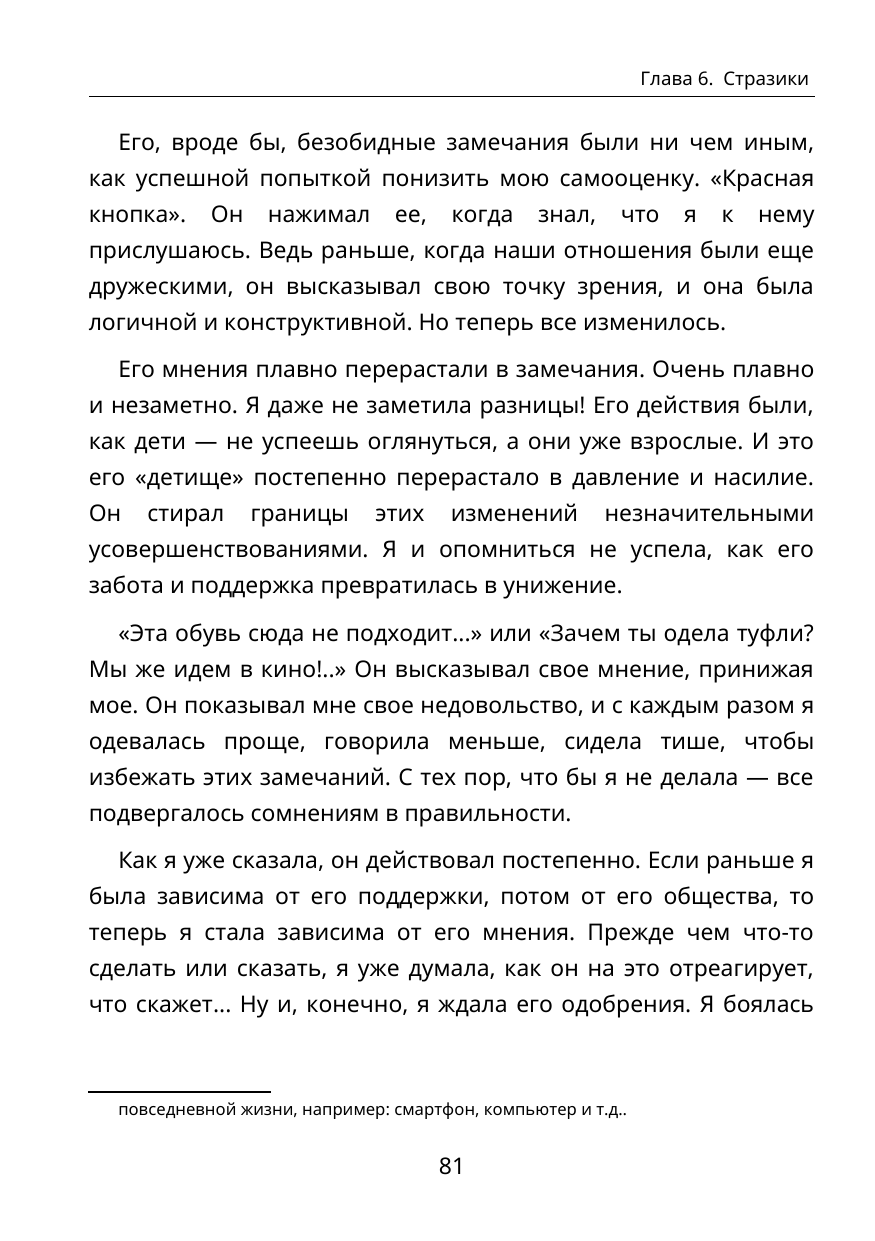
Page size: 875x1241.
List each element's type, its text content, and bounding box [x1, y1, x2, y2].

text Его мнения плавно перерастали в замечания. Очень плавно и незаметно. Я даже не заметила разницы! Его действия были, как дети — не успеешь оглянуться, а они уже взрослые. И это его «детище» постепенно перерастало в давление и насилие. Он стирал границы этих изменений незначительными усовершенствованиями. Я и опомниться не успела, как его забота и поддержка превратилась в унижение. [88, 353, 815, 600]
text Его, вроде бы, безобидные замечания были ни чем иным, как успешной попыткой понизить мою самооценку. «Красная кнопка». Он нажимал ее, когда знал, что я к нему прислушаюсь. Ведь раньше, когда наши отношения были еще дружескими, он высказывал свою точку зрения, и она была логичной и конструктивной. Но теперь все изменилось. [88, 126, 815, 337]
text Как я уже сказала, он действовал постепенно. Если раньше я была зависима от его поддержки, потом от его общества, то теперь я стала зависима от его мнения. Прежде чем что-то сделать или сказать, я уже думала, как он на это отреагирует, что скажет... Ну и, конечно, я ждала его одобрения. Я боялась [88, 844, 815, 1019]
text «Эта обувь сюда не подходит...» или «Зачем ты одела туфли? Мы же идем в кино!..» Он высказывал свое мнение, принижая мое. Он показывал мне свое недовольство, и с каждым разом я одевалась проще, говорила меньше, сидела тише, чтобы избежать этих замечаний. С тех пор, что бы я не делала — все подвергалось сомнениям в правильности. [88, 617, 815, 828]
text повседневной жизни, например: смартфон, компьютер и т.д.. [88, 1098, 815, 1120]
